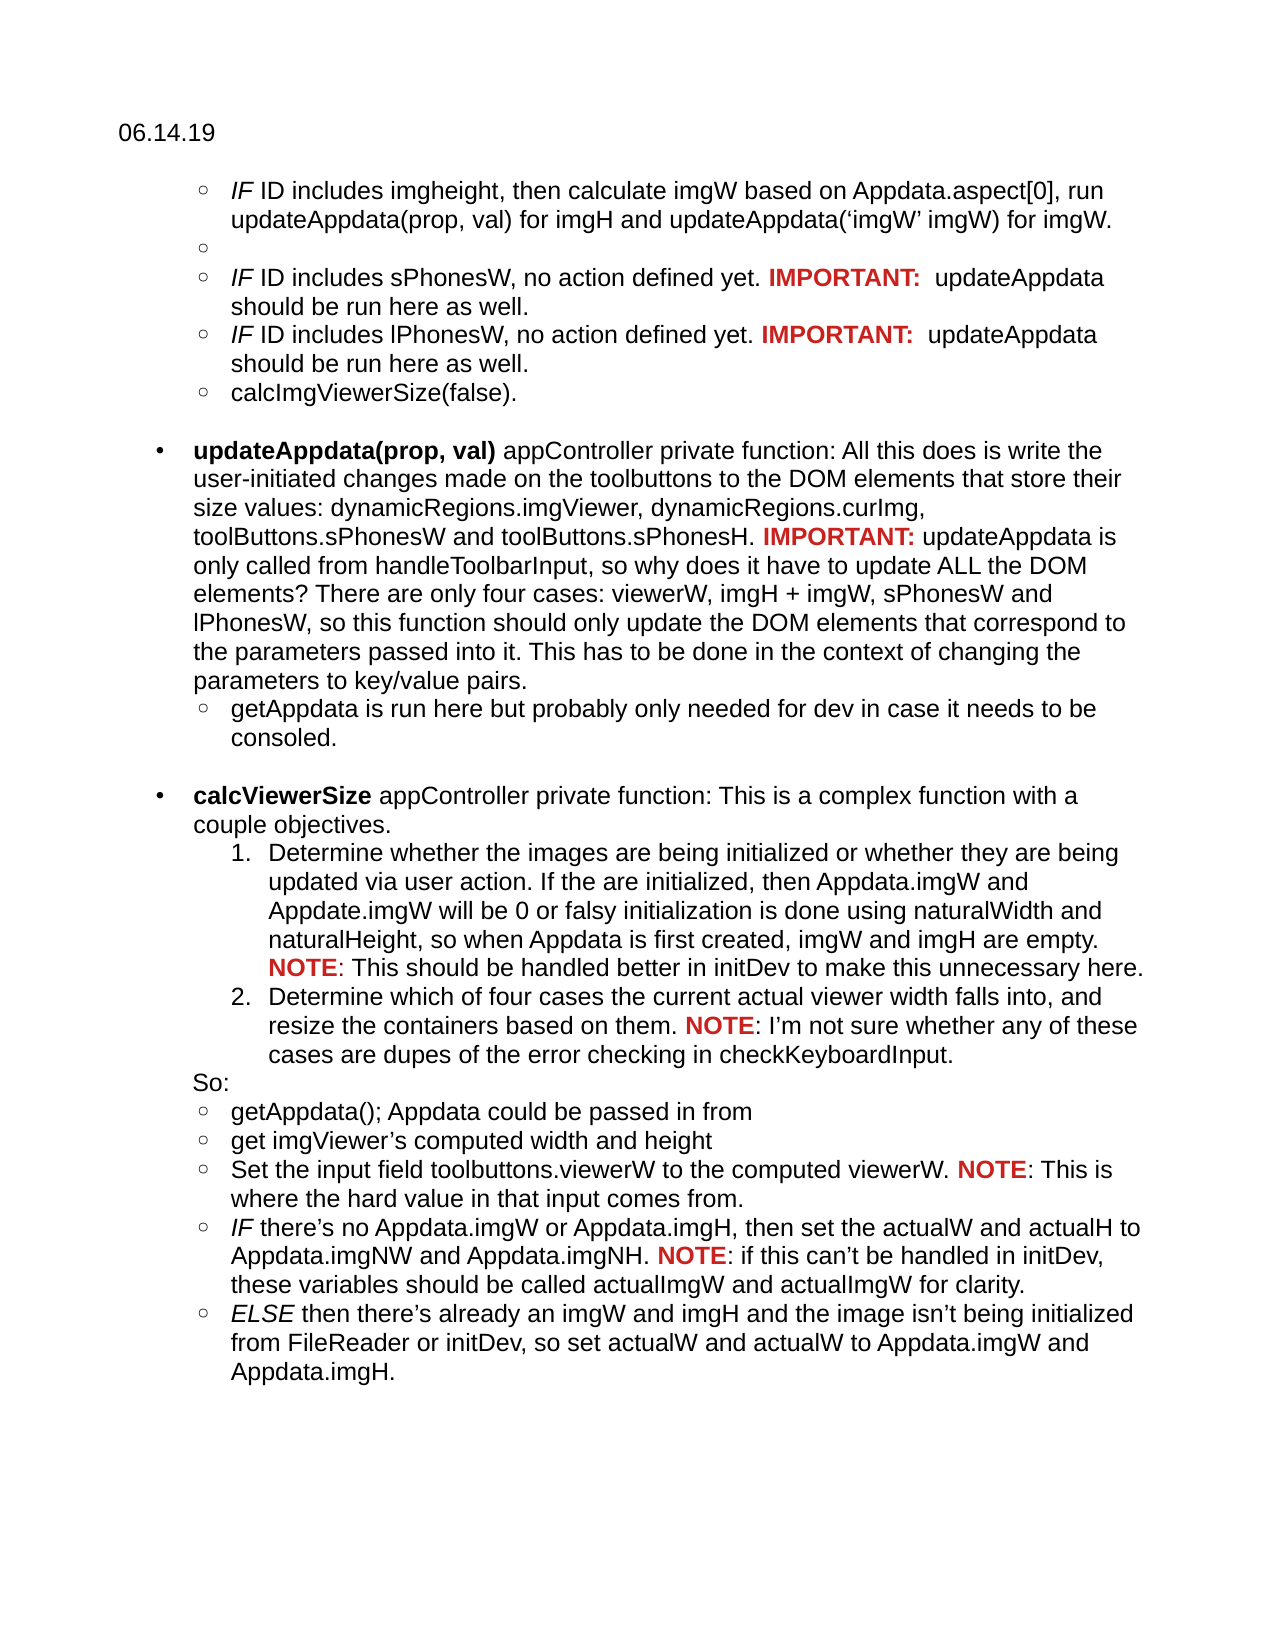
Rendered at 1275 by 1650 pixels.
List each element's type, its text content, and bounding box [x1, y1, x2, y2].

list IF ID includes imgheight, then calculate imgW based on Appdata.aspect[0], run updateAppdata(prop, val) for imgH and updateAppdata(‘imgW’ imgW) for imgW. [193, 176, 1157, 234]
list getAppdata is run here but probably only needed for dev in case it needs to be consoled. [193, 694, 1157, 752]
list IF there’s no Appdata.imgW or Appdata.imgH, then set the actualW and actualH to Appdata.imgNW and Appdata.imgNH. NOTE: if this can’t be handled in initDev, these variables should be called actualImgW and actualImgW for clarity. [193, 1212, 1157, 1299]
list get imgViewer’s computed width and height [193, 1126, 1157, 1155]
list Determine which of four cases the current actual viewer width falls into, and resize the containers based on them. NOTE: I’m not sure whether any of these cases are dupes of the error checking in checkKeyboardInput. [231, 982, 1157, 1068]
list updateAppdata(prop, val) appController private function: All this does is write the user-initiated changes made on the toolbuttons to the DOM elements that store their size values: dynamicRegions.imgViewer, dynamicRegions.curImg, toolButtons.sPhonesW and toolButtons.sPhonesH. IMPORTANT: updateAppdata is only called from handleToolbarInput, so why does it have to update ALL the DOM elements? There are only four cases: viewerW, imgH + imgW, sPhonesW and lPhonesW, so this function should only update the DOM elements that correspond to the parameters passed into it. This has to be done in the context of changing the parameters to key/value pairs. [156, 436, 1157, 694]
list calcViewerSize appController private function: This is a complex function with a couple objectives. [156, 781, 1157, 838]
list getAppdata(); Appdata could be passed in from [193, 1097, 1157, 1126]
list Set the input field toolbuttons.viewerW to the computed viewerW. NOTE: This is where the hard value in that input comes from. [193, 1155, 1157, 1212]
list calcImgViewerSize(false). [193, 378, 1157, 407]
list Determine whether the images are being initialized or whether they are being updated via user action. If the are initialized, then Appdata.imgW and Appdate.imgW will be 0 or falsy initialization is done using naturalWidth and naturalHeight, so when Appdata is first created, imgW and imgH are empty. NOTE: This should be handled better in initDev to make this unnecessary here. [231, 838, 1157, 982]
list IF ID includes lPhonesW, no action defined yet. IMPORTANT: updateAppdata should be run here as well. [193, 320, 1157, 378]
list ELSE then there’s already an imgW and imgH and the image isn’t being initialized from FileReader or initDev, so set actualW and actualW to Appdata.imgW and Appdata.imgH. [193, 1299, 1157, 1385]
list IF ID includes sPhonesW, no action defined yet. IMPORTANT: updateAppdata should be run here as well. [193, 263, 1157, 320]
text So: [118, 1068, 1157, 1097]
